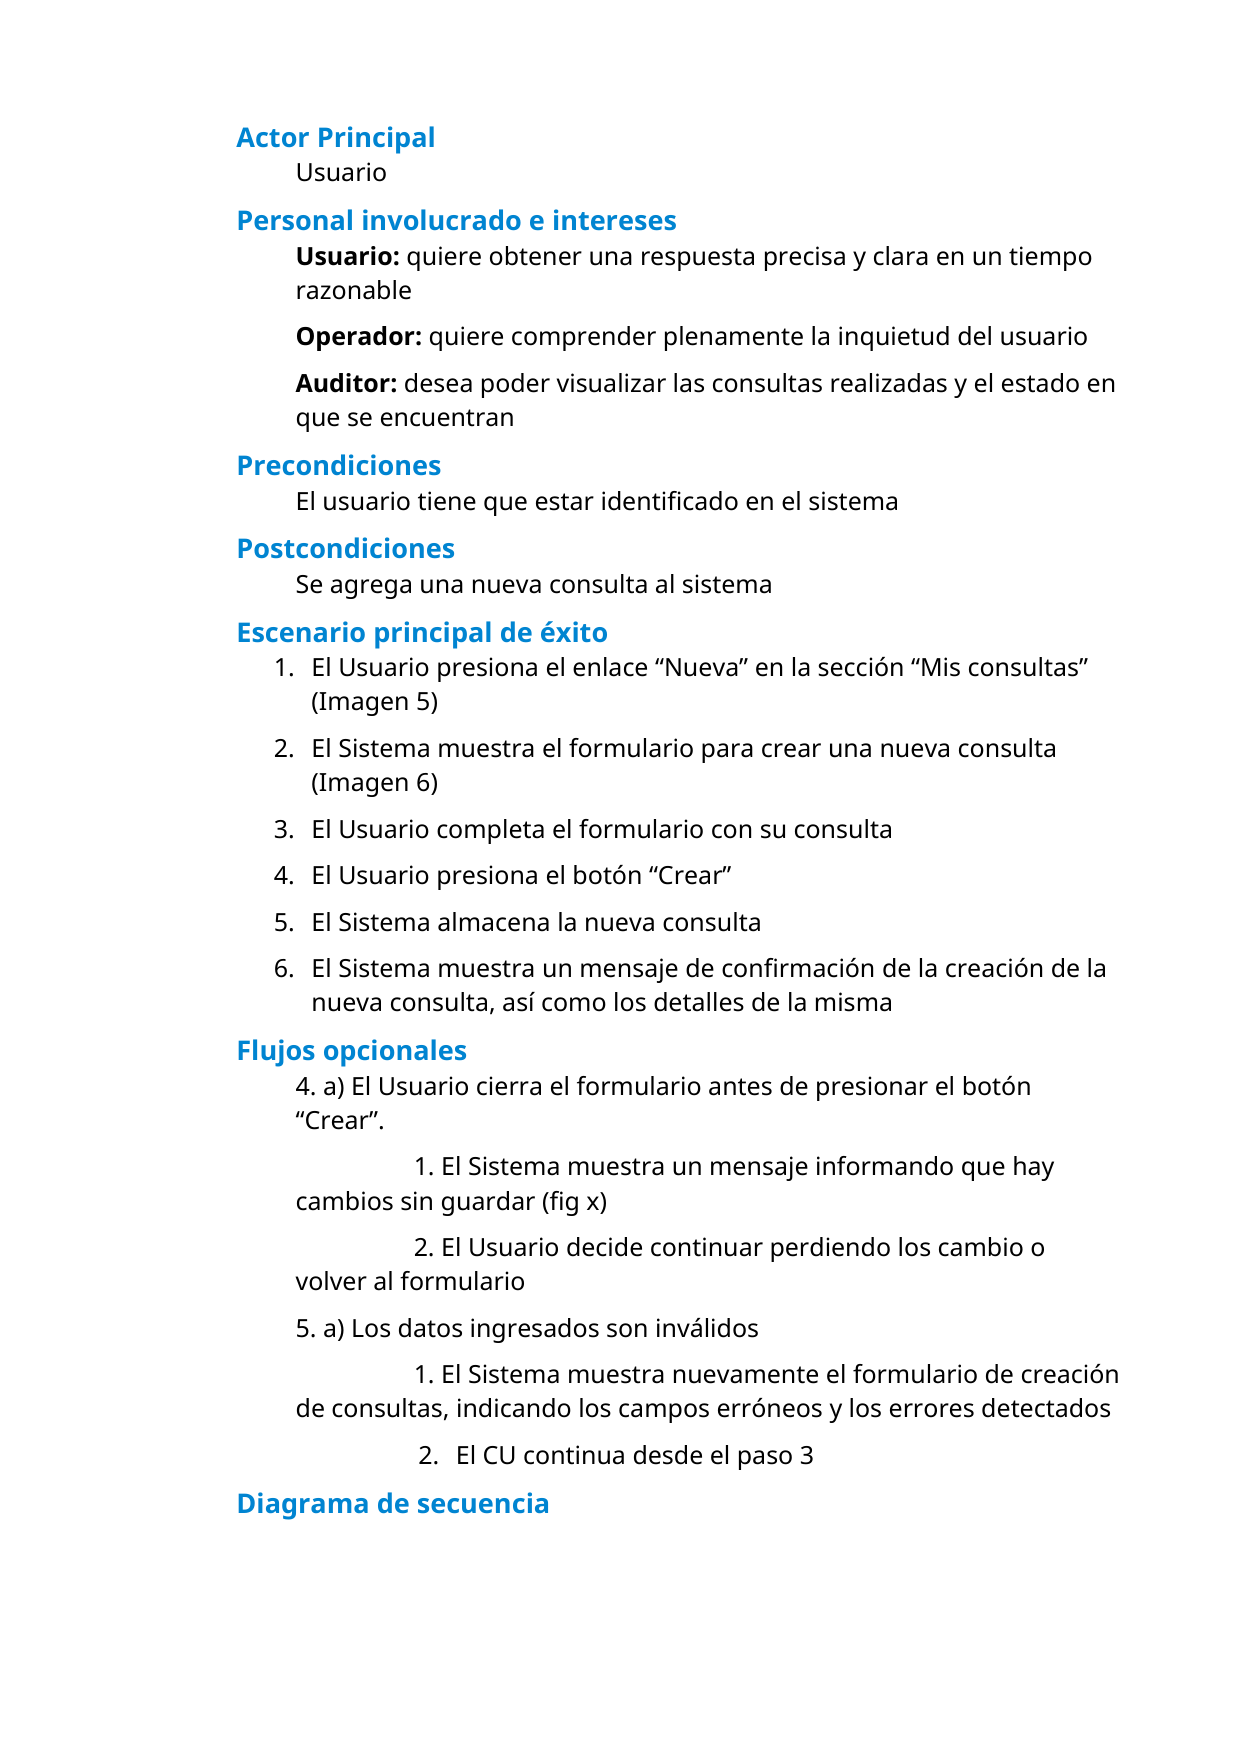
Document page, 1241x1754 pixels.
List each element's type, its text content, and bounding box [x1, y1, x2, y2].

list El Sistema muestra un mensaje de confirmación de la creación de la nueva consulta, así como los detalles de la misma [274, 951, 1122, 1019]
subtitle Escenario principal de éxito [236, 613, 1122, 650]
list El Usuario presiona el enlace “Nueva” en la sección “Mis consultas” (Imagen 5) [274, 650, 1122, 718]
text Operador: quiere comprender plenamente la inquietud del usuario [295, 319, 1122, 353]
list El Usuario completa el formulario con su consulta [274, 811, 1122, 845]
subtitle Postcondiciones [236, 530, 1122, 567]
subtitle Precondiciones [236, 446, 1122, 483]
subtitle Flujos opcionales [236, 1032, 1122, 1068]
text Usuario [295, 155, 1122, 189]
text 1. El Sistema muestra un mensaje informando que hay cambios sin guardar (fig x) [295, 1149, 1122, 1217]
list El Sistema almacena la nueva consulta [274, 904, 1122, 938]
text Se agrega una nueva consulta al sistema [295, 567, 1122, 601]
subtitle Personal involucrado e intereses [236, 202, 1122, 238]
subtitle Actor Principal [236, 118, 1122, 155]
list El CU continua desde el paso 3 [418, 1437, 1122, 1472]
list El Usuario presiona el botón “Crear” [274, 858, 1122, 892]
text 1. El Sistema muestra nuevamente el formulario de creación de consultas, indicando los campos erróneos y los errores detectados [295, 1357, 1122, 1425]
text 5. a) Los datos ingresados son inválidos [295, 1310, 1122, 1344]
text El usuario tiene que estar identificado en el sistema [295, 483, 1122, 517]
text Auditor: desea poder visualizar las consultas realizadas y el estado en que se encuentran [295, 366, 1122, 434]
subtitle Diagrama de secuencia [236, 1484, 1122, 1521]
text 4. a) El Usuario cierra el formulario antes de presionar el botón “Crear”. [295, 1068, 1122, 1137]
text Usuario: quiere obtener una respuesta precisa y clara en un tiempo razonable [295, 238, 1122, 307]
list El Sistema muestra el formulario para crear una nueva consulta (Imagen 6) [274, 731, 1122, 799]
text 2. El Usuario decide continuar perdiendo los cambio o volver al formulario [295, 1230, 1122, 1298]
